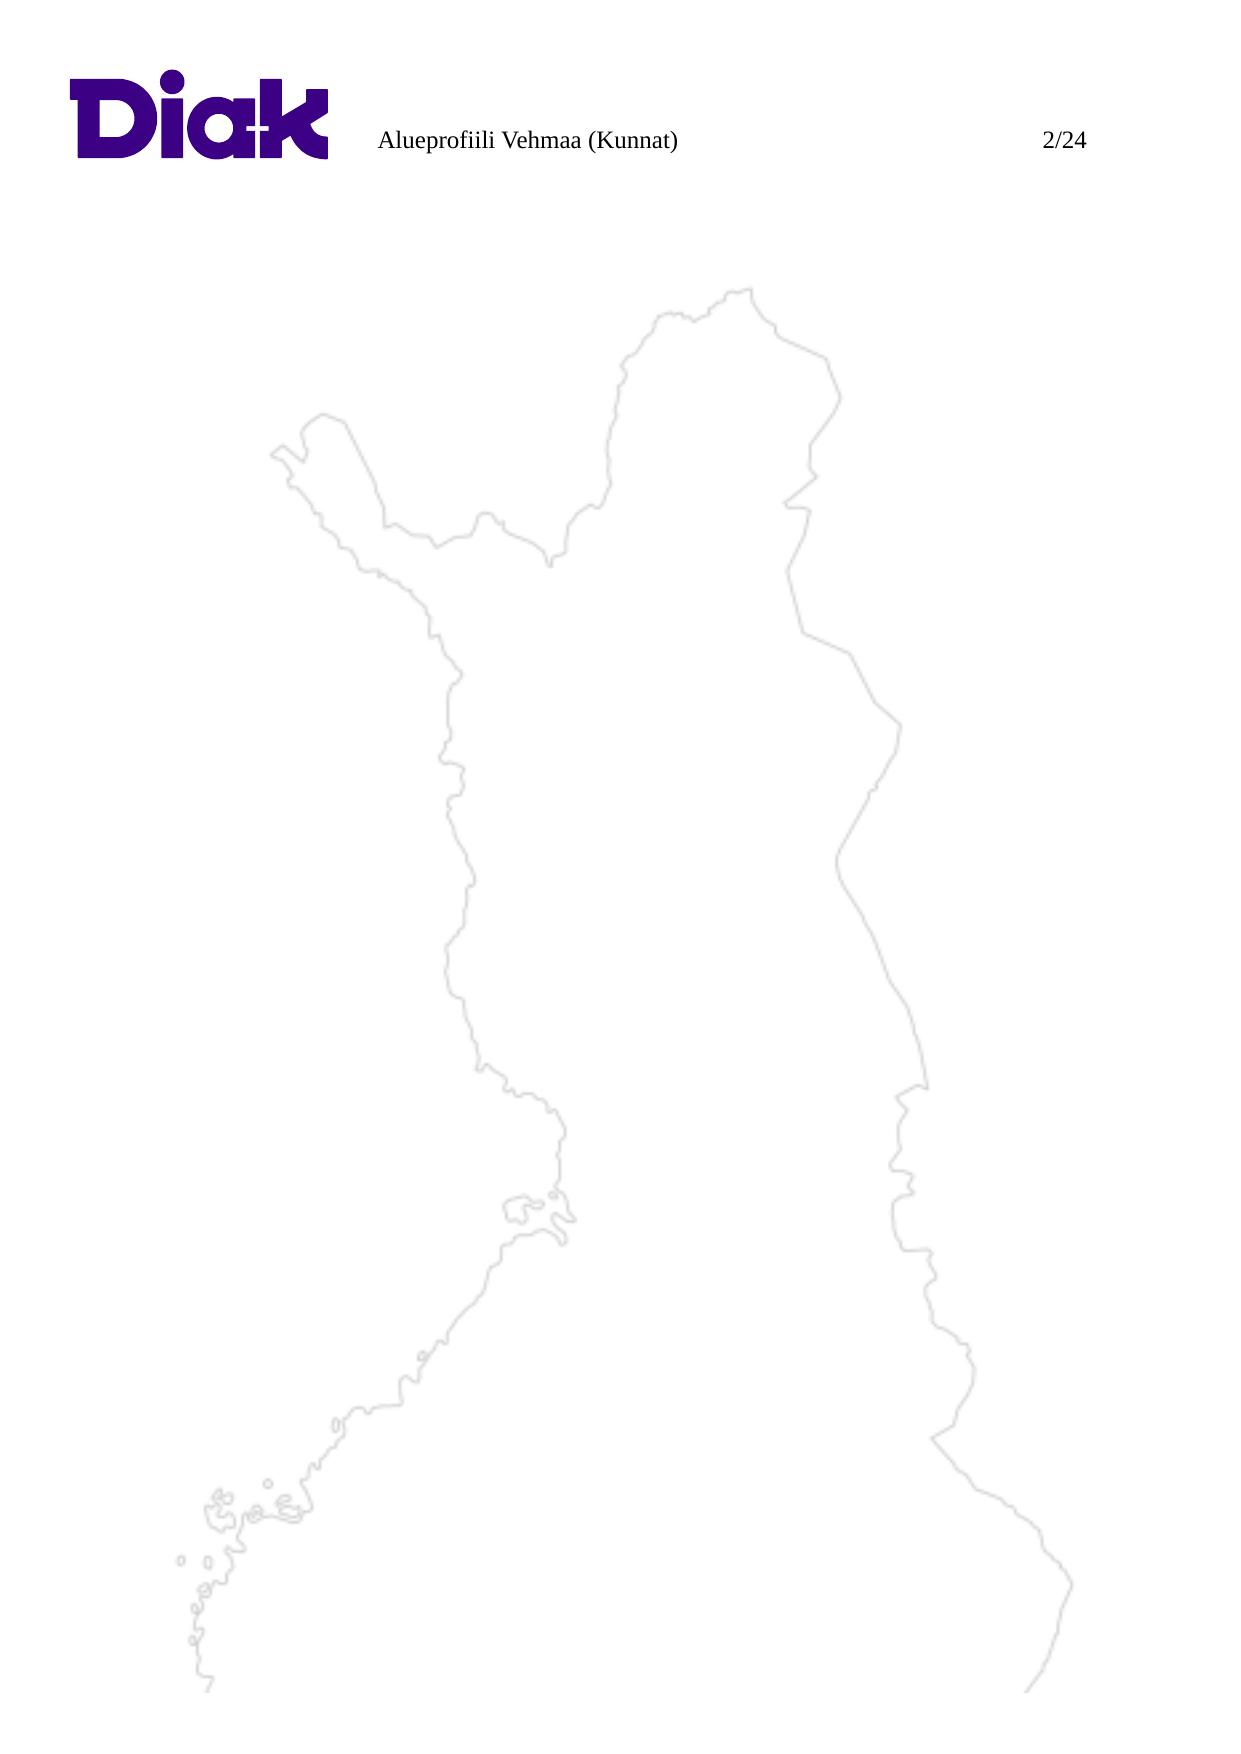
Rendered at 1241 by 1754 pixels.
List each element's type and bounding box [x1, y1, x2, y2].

picture [61, 196, 1179, 1693]
